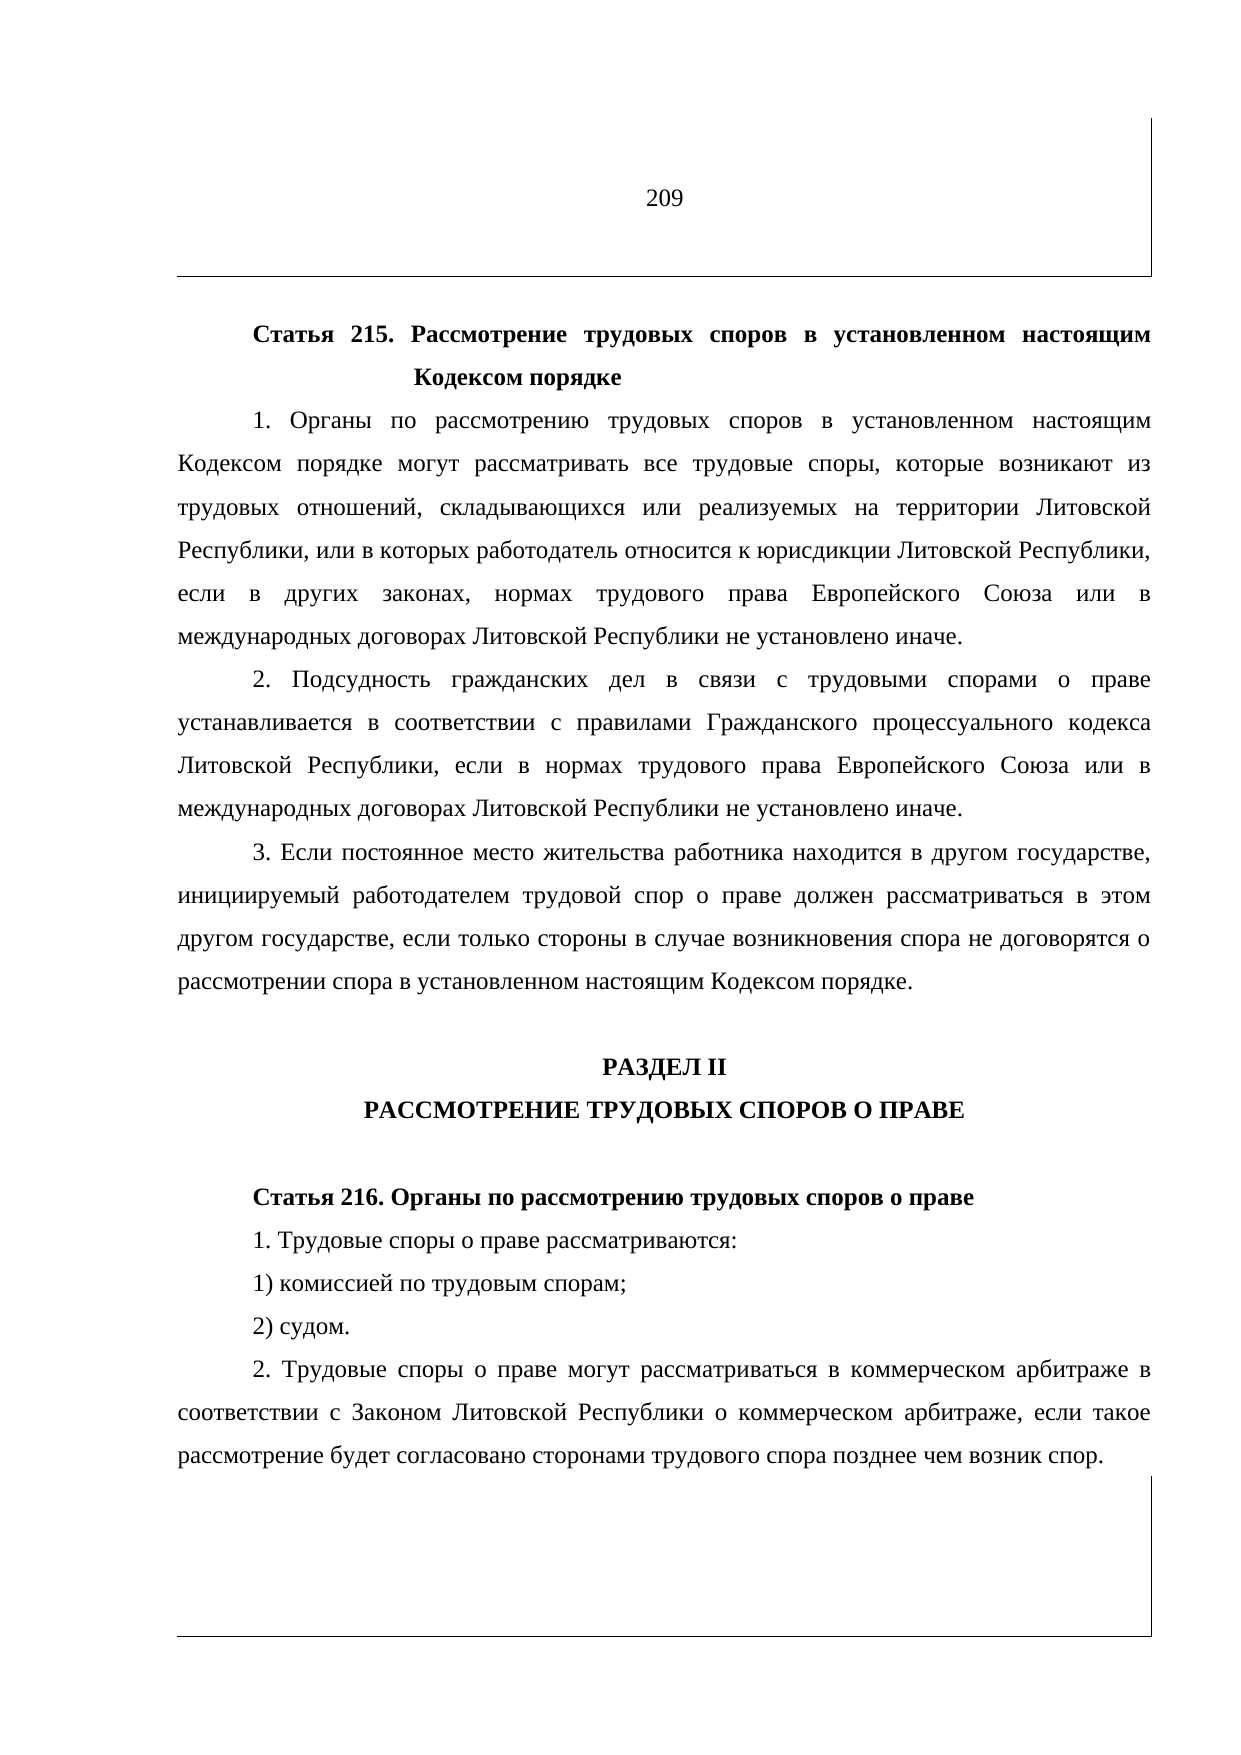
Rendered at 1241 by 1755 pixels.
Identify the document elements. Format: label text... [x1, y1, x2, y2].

text 1. Трудовые споры о праве рассматриваются: [177, 1225, 1152, 1253]
text 1. Органы по рассмотрению трудовых споров в установленном настоящим Кодексом порядке могут рассматривать все трудовые споры, которые возникают из трудовых отношений, складывающихся или реализуемых на территории Литовской Республики, или в которых работодатель относится к юрисдикции Литовской Республики, если в других законах, нормах трудового права Европейского Союза или в международных договорах Литовской Республики не установлено иначе. [177, 405, 1152, 650]
text 3. Если постоянное место жительства работника находится в другом государстве, инициируемый работодателем трудовой спор о праве должен рассматриваться в этом другом государстве, если только стороны в случае возникновения спора не договорятся о рассмотрении спора в установленном настоящим Кодексом порядке. [177, 837, 1152, 995]
text Статья 216. Органы по рассмотрению трудовых споров о праве [177, 1182, 1152, 1210]
text 1) комиссией по трудовым спорам; [177, 1268, 1152, 1297]
text 2. Подсудность гражданских дел в связи с трудовыми спорами о праве устанавливается в соответствии с правилами Гражданского процессуального кодекса Литовской Республики, если в нормах трудового права Европейского Союза или в международных договорах Литовской Республики не установлено иначе. [177, 664, 1152, 822]
subtitle Статья 215. Рассмотрение трудовых споров в установленном настоящим Кодексом порядке [252, 319, 1152, 391]
text 2. Трудовые споры о праве могут рассматриваться в коммерческом арбитраже в соответствии с Законом Литовской Республики о коммерческом арбитраже, если такое рассмотрение будет согласовано сторонами трудового спора позднее чем возник спор. [177, 1354, 1152, 1469]
text 2) судом. [177, 1311, 1152, 1340]
text РАЗДЕЛ II [177, 1052, 1152, 1081]
text РАССМОТРЕНИЕ ТРУДОВЫХ СПОРОВ О ПРАВЕ [177, 1095, 1152, 1124]
